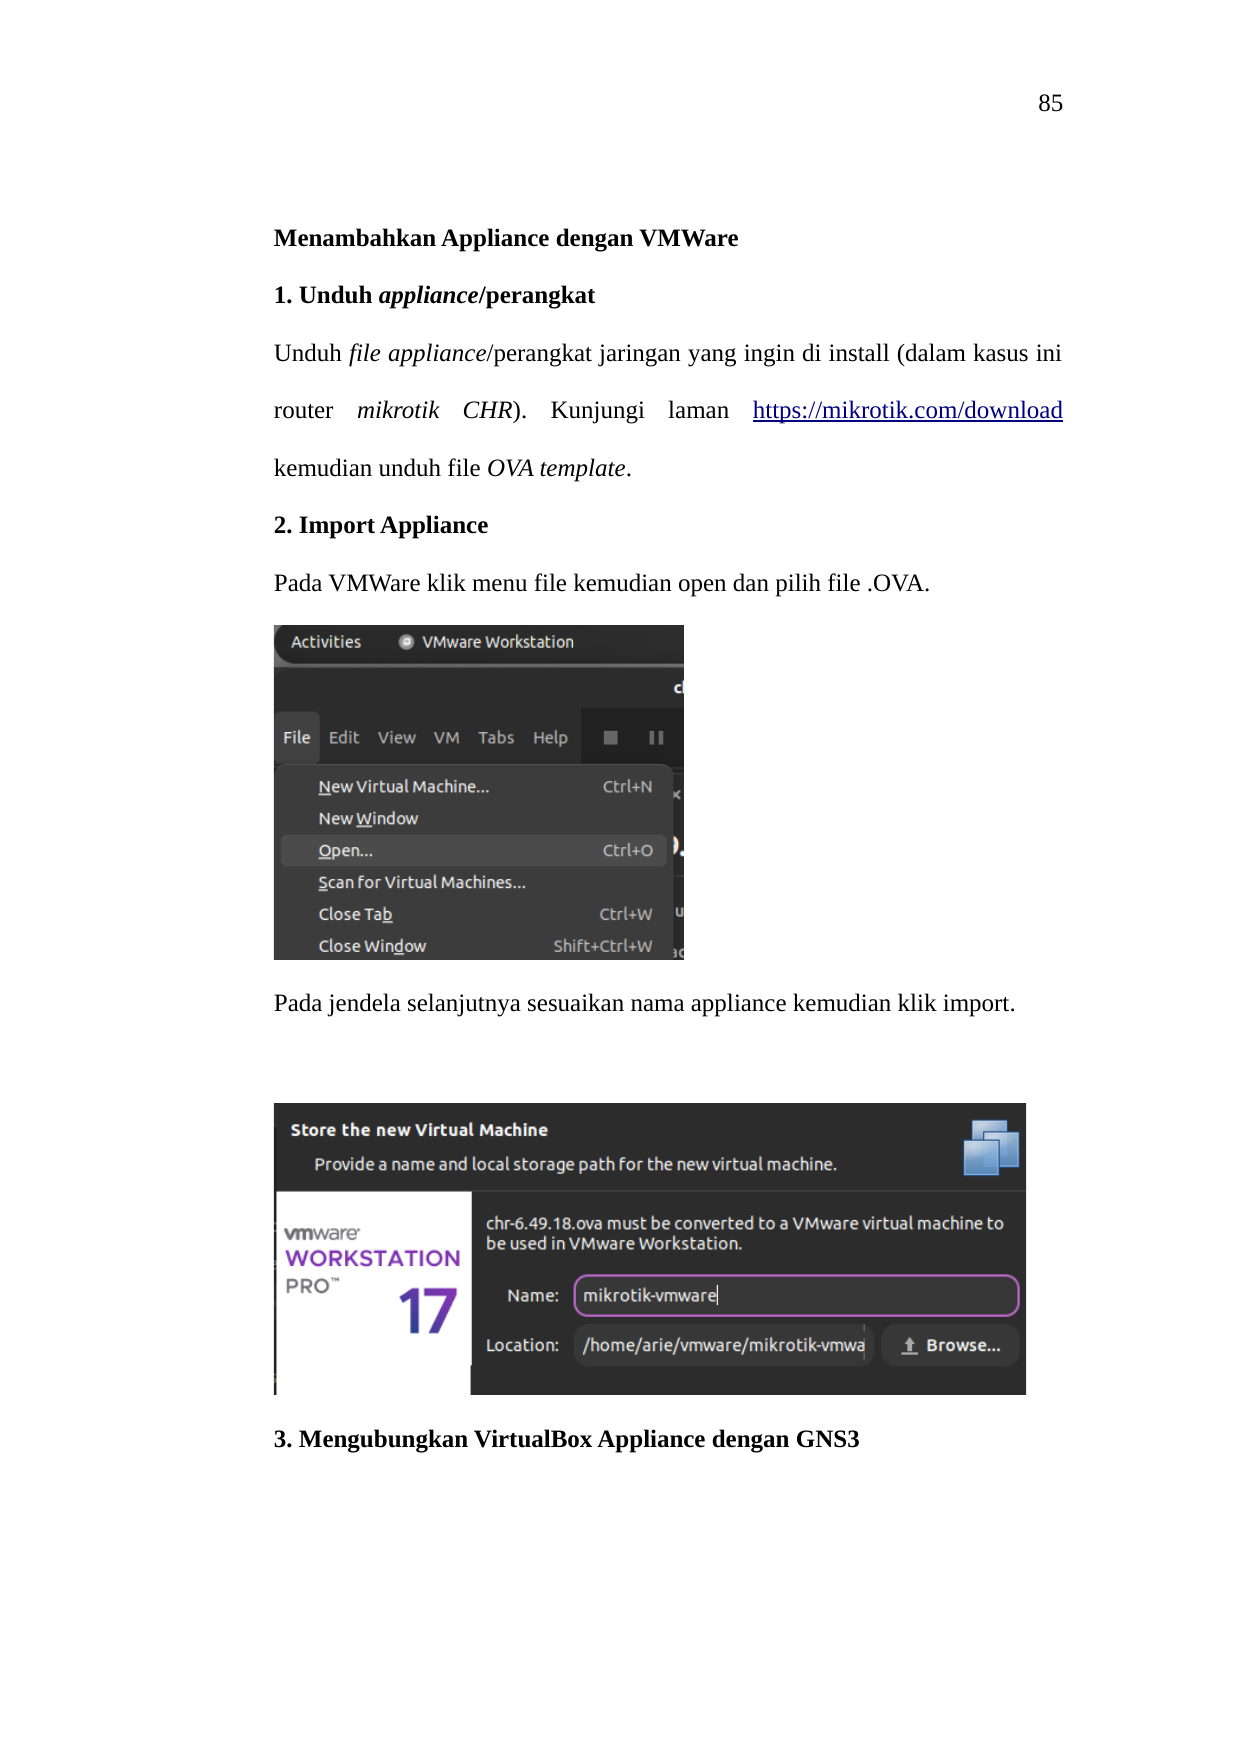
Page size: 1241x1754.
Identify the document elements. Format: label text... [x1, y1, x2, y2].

list 2. Import Appliance [236, 510, 1063, 539]
list Unduh file appliance/perangkat jaringan yang ingin di install (dalam kasus ini router mikrotik CHR). Kunjungi laman https://mikrotik.com/download kemudian unduh file OVA template. [236, 338, 1063, 482]
picture [273, 1103, 1027, 1395]
list 3. Mengubungkan VirtualBox Appliance dengan GNS3 [236, 1424, 1063, 1452]
list 1. Unduh appliance/perangkat [236, 280, 1063, 309]
list Pada jendela selanjutnya sesuaikan nama appliance kemudian klik import. [236, 988, 1063, 1017]
list Menambahkan Appliance dengan VMWare [236, 223, 1063, 252]
picture [273, 625, 684, 960]
list Pada VMWare klik menu file kemudian open dan pilih file .OVA. [236, 568, 1063, 597]
